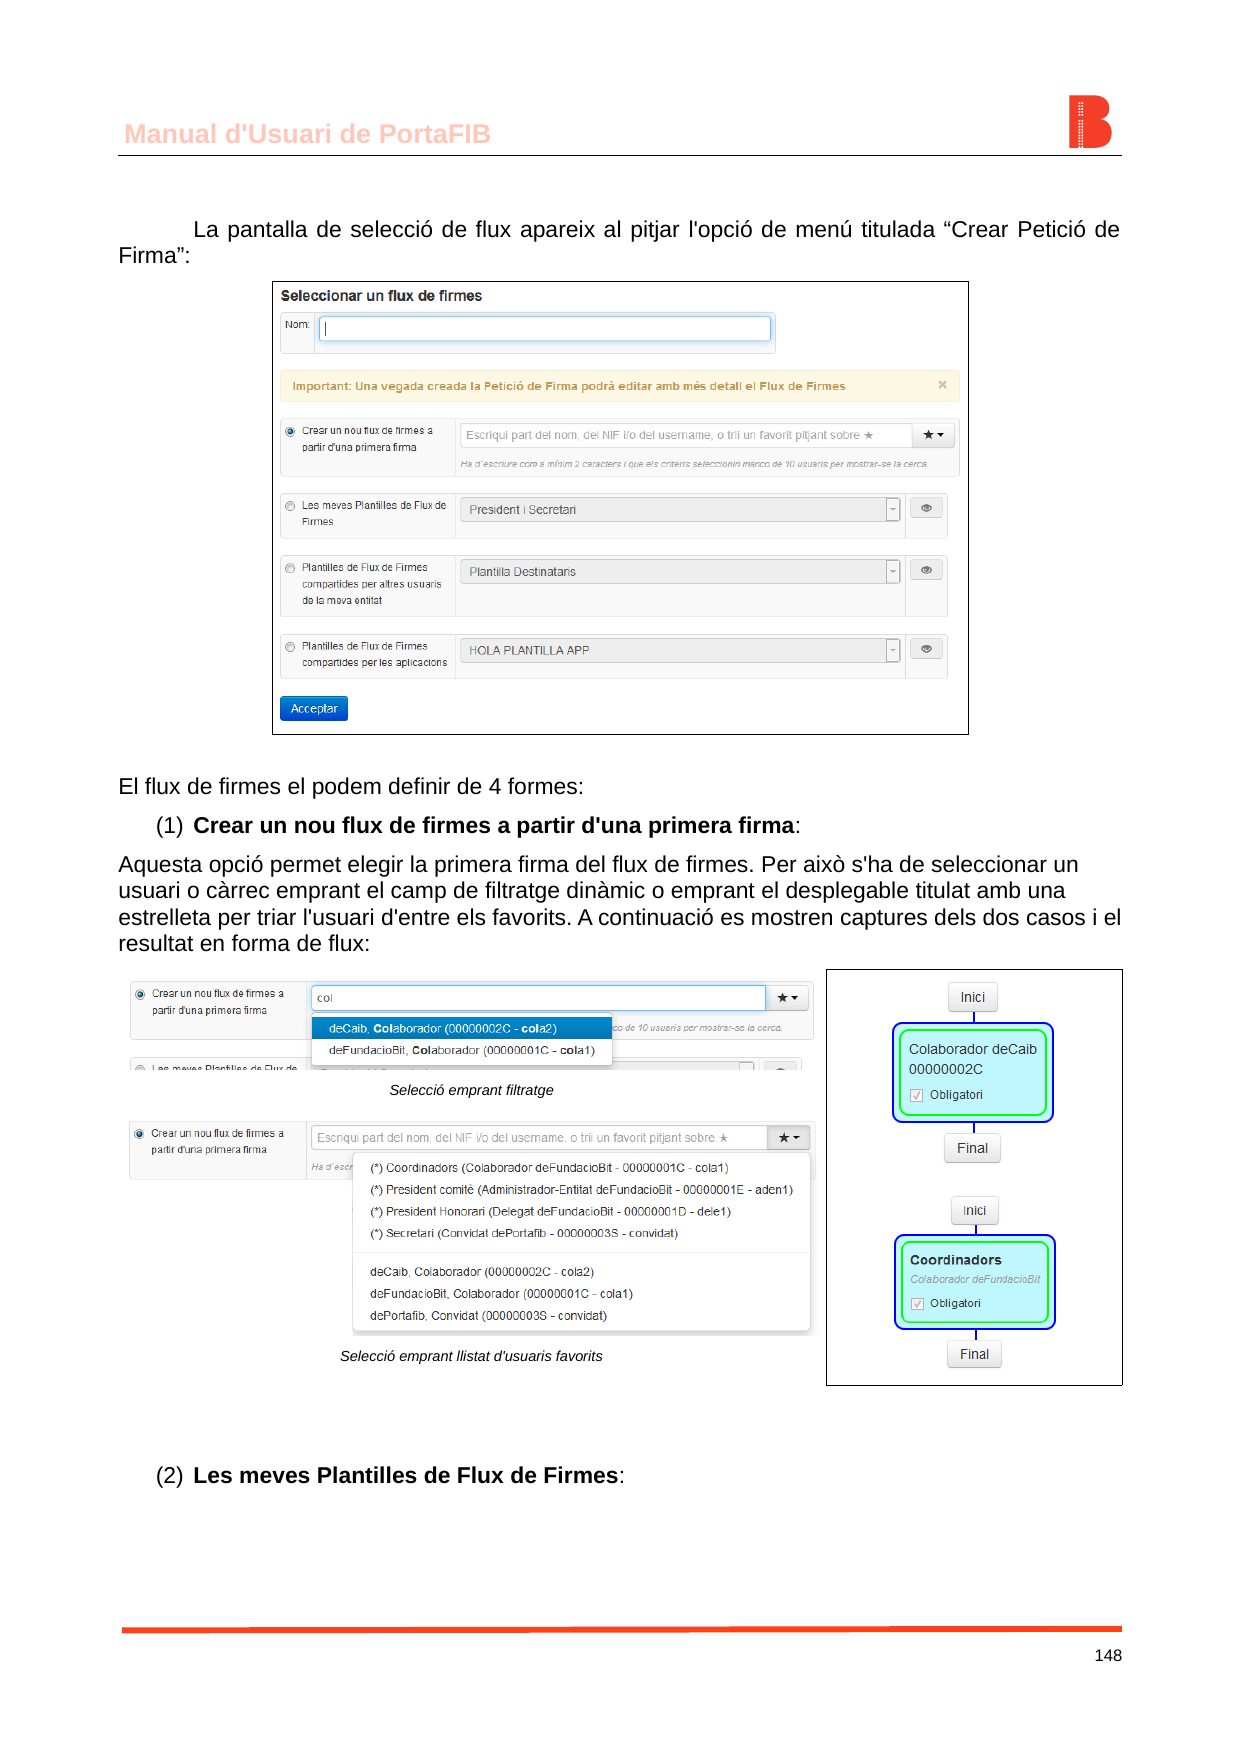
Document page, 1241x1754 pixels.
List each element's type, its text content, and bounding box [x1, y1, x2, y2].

table_header [827, 970, 1122, 1384]
picture [885, 1188, 1063, 1379]
picture [1063, 94, 1117, 150]
picture [881, 974, 1061, 1170]
list Les meves Plantilles de Flux de Firmes: [156, 1462, 1122, 1489]
text La pantalla de selecció de flux apareix al pitjar l'opció de menú titulada “Crear Petició de Firma”: [118, 216, 1122, 268]
text El flux de firmes el podem definir de 4 formes: [118, 773, 1122, 799]
text Aquesta opció permet elegir la primera firma del flux de firmes. Per això s'ha de seleccionar un usuari o càrrec emprant el camp de filtratge dinàmic o emprant el desplegable titulat amb una estrelleta per triar l'usuari d'entre els favorits. A continuació es mostren captures dels dos casos i el resultat en forma de flux: [118, 851, 1122, 956]
table_header Selecció emprant filtratge Selecció emprant llistat d'usuaris favorits [118, 969, 826, 1384]
list Crear un nou flux de firmes a partir d'una primera firma: [156, 812, 1122, 838]
picture [123, 974, 821, 1070]
picture [123, 1111, 821, 1336]
picture [274, 283, 966, 732]
